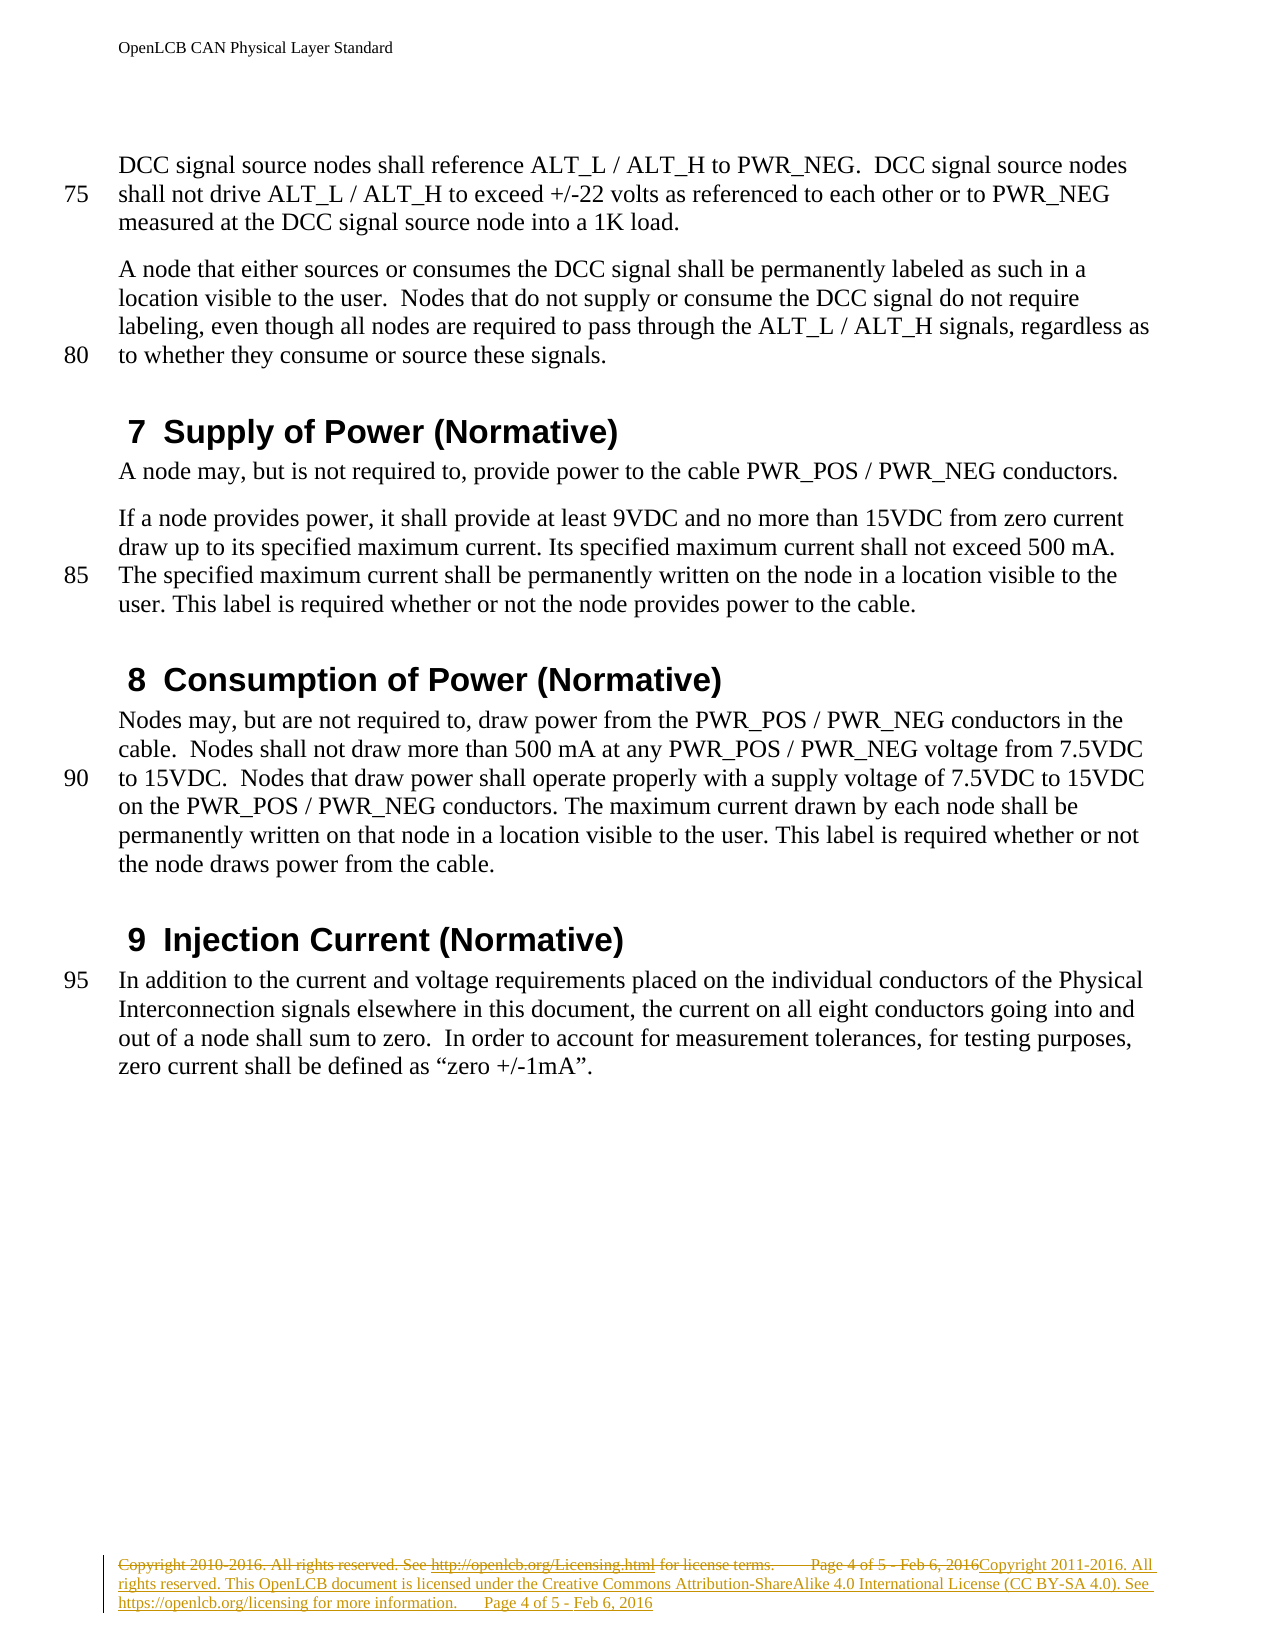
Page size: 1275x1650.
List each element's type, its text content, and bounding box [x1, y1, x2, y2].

subtitle Supply of Power (Normative) [118, 412, 1157, 450]
text DCC signal source nodes shall reference ALT_L / ALT_H to PWR_NEG. DCC signal source nodes shall not drive ALT_L / ALT_H to exceed +/-22 volts as referenced to each other or to PWR_NEG measured at the DCC signal source node into a 1K load. [118, 150, 1157, 236]
subtitle Injection Current (Normative) [118, 920, 1157, 959]
text A node may, but is not required to, provide power to the cable PWR_POS / PWR_NEG conductors. [118, 456, 1157, 485]
text In addition to the current and voltage requirements placed on the individual conductors of the Physical Interconnection signals elsewhere in this document, the current on all eight conductors going into and out of a node shall sum to zero. In order to account for measurement tolerances, for testing purposes, zero current shall be defined as “zero +/-1mA”. [118, 965, 1157, 1080]
text If a node provides power, it shall provide at least 9VDC and no more than 15VDC from zero current draw up to its specified maximum current. Its specified maximum current shall not exceed 500 mA. The specified maximum current shall be permanently written on the node in a location visible to the user. This label is required whether or not the node provides power to the cable. [118, 503, 1157, 618]
subtitle Consumption of Power (Normative) [118, 661, 1157, 699]
text Nodes may, but are not required to, draw power from the PWR_POS / PWR_NEG conductors in the cable. Nodes shall not draw more than 500 mA at any PWR_POS / PWR_NEG voltage from 7.5VDC to 15VDC. Nodes that draw power shall operate properly with a supply voltage of 7.5VDC to 15VDC on the PWR_POS / PWR_NEG conductors. The maximum current drawn by each node shall be permanently written on that node in a location visible to the user. This label is required whether or not the node draws power from the cable. [118, 705, 1157, 878]
text A node that either sources or consumes the DCC signal shall be permanently labeled as such in a location visible to the user. Nodes that do not supply or consume the DCC signal do not require labeling, even though all nodes are required to pass through the ALT_L / ALT_H signals, regardless as to whether they consume or source these signals. [118, 254, 1157, 369]
